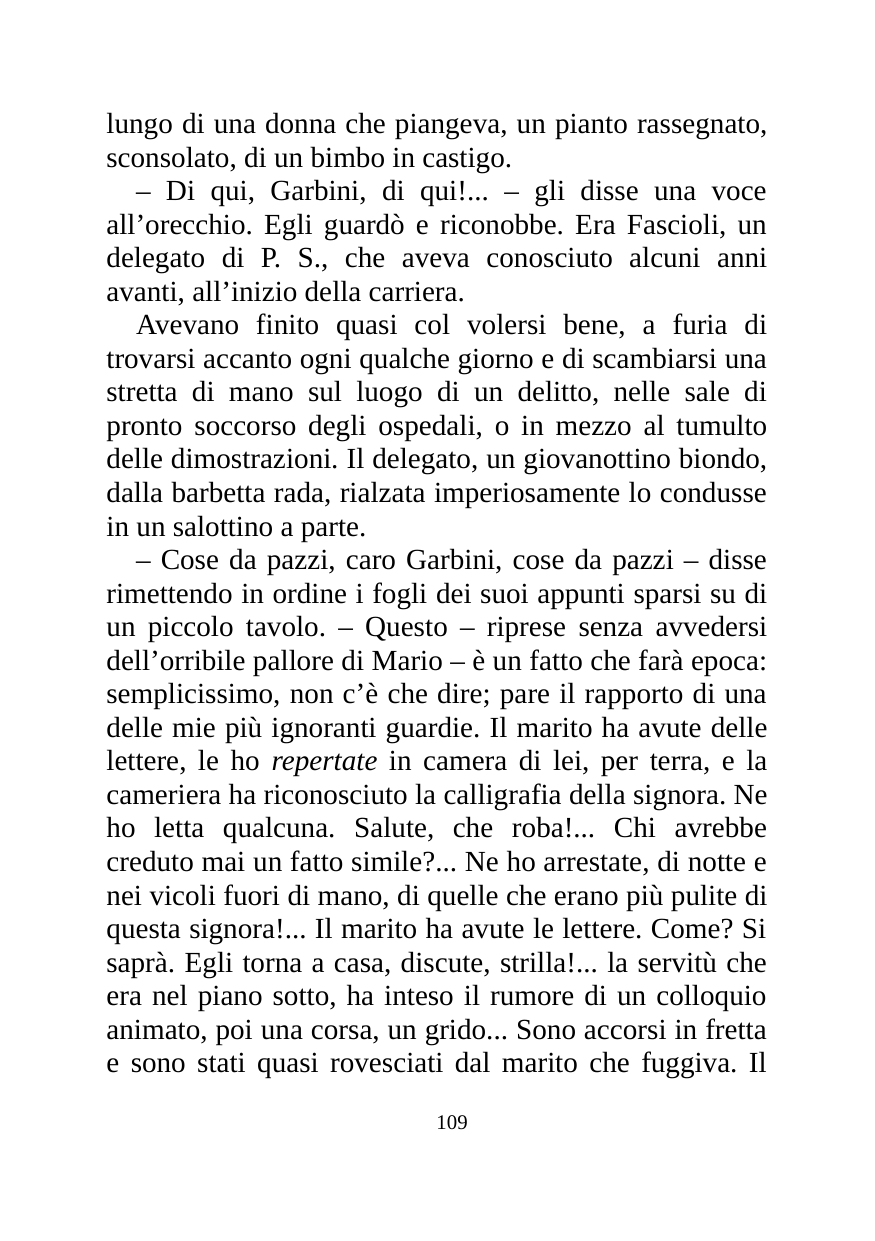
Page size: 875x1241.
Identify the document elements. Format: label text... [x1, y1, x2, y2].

text – Cose da pazzi, caro Garbini, cose da pazzi – disse rimettendo in ordine i fogli dei suoi appunti sparsi su di un piccolo tavolo. – Questo – riprese senza avvedersi dell’orribile pallore di Mario – è un fatto che farà epoca: semplicissimo, non c’è che dire; pare il rapporto di una delle mie più ignoranti guardie. Il marito ha avute delle lettere, le ho repertate in camera di lei, per terra, e la cameriera ha riconosciuto la calligrafia della signora. Ne ho letta qualcuna. Salute, che roba!... Chi avrebbe creduto mai un fatto simile?... Ne ho arrestate, di notte e nei vicoli fuori di mano, di quelle che erano più pulite di questa signora!... Il marito ha avute le lettere. Come? Si saprà. Egli torna a casa, discute, strilla!... la servitù che era nel piano sotto, ha inteso il rumore di un colloquio animato, poi una corsa, un grido... Sono accorsi in fretta e sono stati quasi rovesciati dal marito che fuggiva. Il [106, 542, 768, 1079]
text lungo di una donna che piangeva, un pianto rassegnato, sconsolato, di un bimbo in castigo. [106, 106, 768, 173]
text Avevano finito quasi col volersi bene, a furia di trovarsi accanto ogni qualche giorno e di scambiarsi una stretta di mano sul luogo di un delitto, nelle sale di pronto soccorso degli ospedali, o in mezzo al tumulto delle dimostrazioni. Il delegato, un giovanottino biondo, dalla barbetta rada, rialzata imperiosamente lo condusse in un salottino a parte. [106, 307, 768, 542]
text – Di qui, Garbini, di qui!... – gli disse una voce all’orecchio. Egli guardò e riconobbe. Era Fascioli, un delegato di P. S., che aveva conosciuto alcuni anni avanti, all’inizio della carriera. [106, 173, 768, 307]
